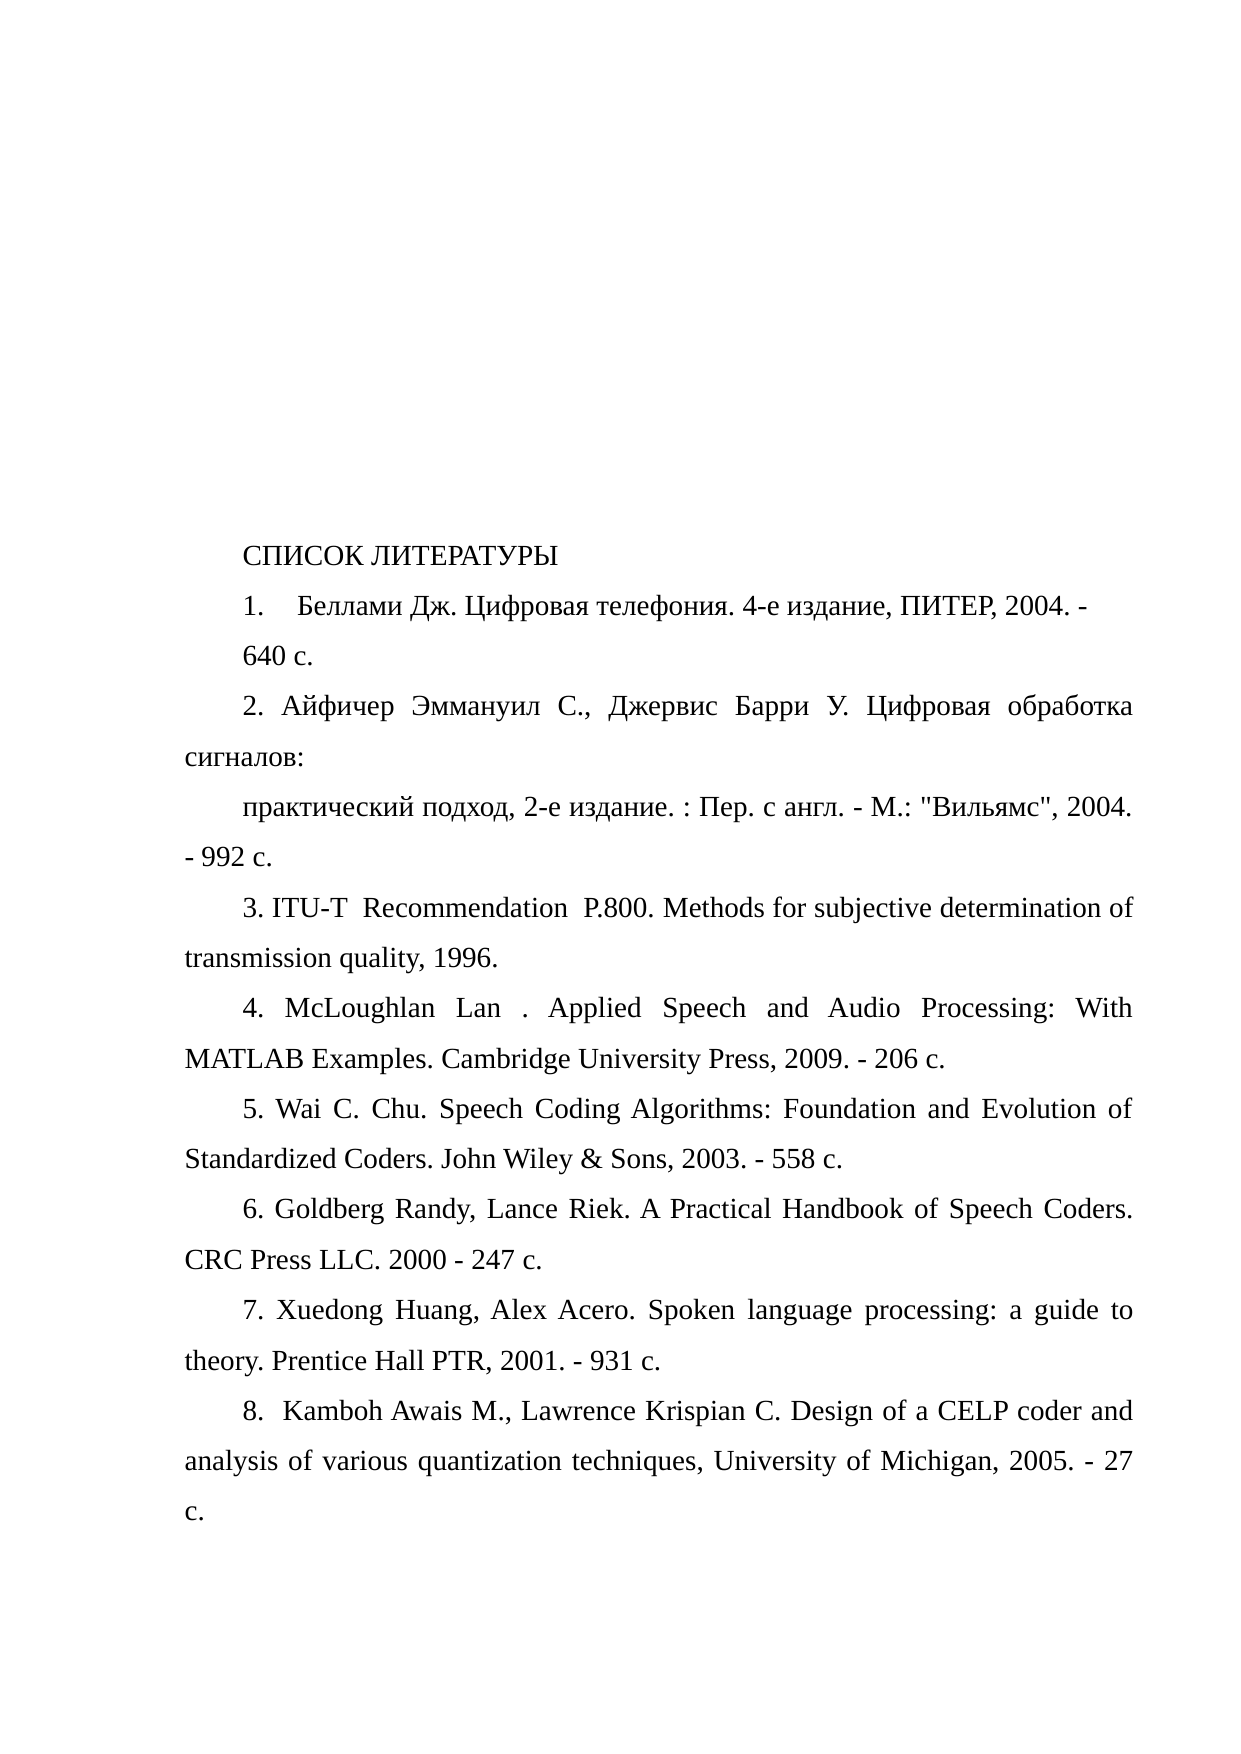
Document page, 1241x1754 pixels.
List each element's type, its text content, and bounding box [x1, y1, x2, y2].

text СПИСОК ЛИТЕРАТУРЫ [184, 538, 1134, 571]
text 6. Goldberg Randy, Lance Riek. A Practical Handbook of Speech Coders. CRC Press LLC. 2000 - 247 с. [184, 1192, 1134, 1276]
text 4. McLoughlan Lan . Applied Speech and Audio Processing: With MATLAB Examples. Cambridge University Press, 2009. - 206 c. [184, 990, 1134, 1074]
text 640 c. [184, 638, 1134, 672]
text 8. Kamboh Awais M., Lawrence Krispian C. Design of a CELP coder and analysis of various quantization techniques, University of Michigan, 2005. - 27 c. [184, 1393, 1134, 1527]
text 7. Xuedong Huang, Alex Acero. Spoken language processing: a guide to theory. Prentice Hall PTR, 2001. - 931 c. [184, 1292, 1134, 1376]
list Беллами Дж. Цифровая телефония. 4-е издание, ПИТЕР, 2004. - [184, 588, 1134, 621]
text 2. Айфичер Эммануил С., Джервис Барри У. Цифровая обработка сигналов: [184, 688, 1134, 772]
text 3. ITU-T Recommendation P.800. Мethods for subjective determination of transmission quality, 1996. [184, 890, 1134, 974]
text 5. Wai C. Chu. Speech Coding Algorithms: Foundation and Evolution of Standardized Coders. John Wiley & Sons, 2003. - 558 с. [184, 1091, 1134, 1175]
text практический подход, 2-е издание. : Пер. с англ. - М.: "Вильямс", 2004. - 992 с. [184, 789, 1134, 873]
